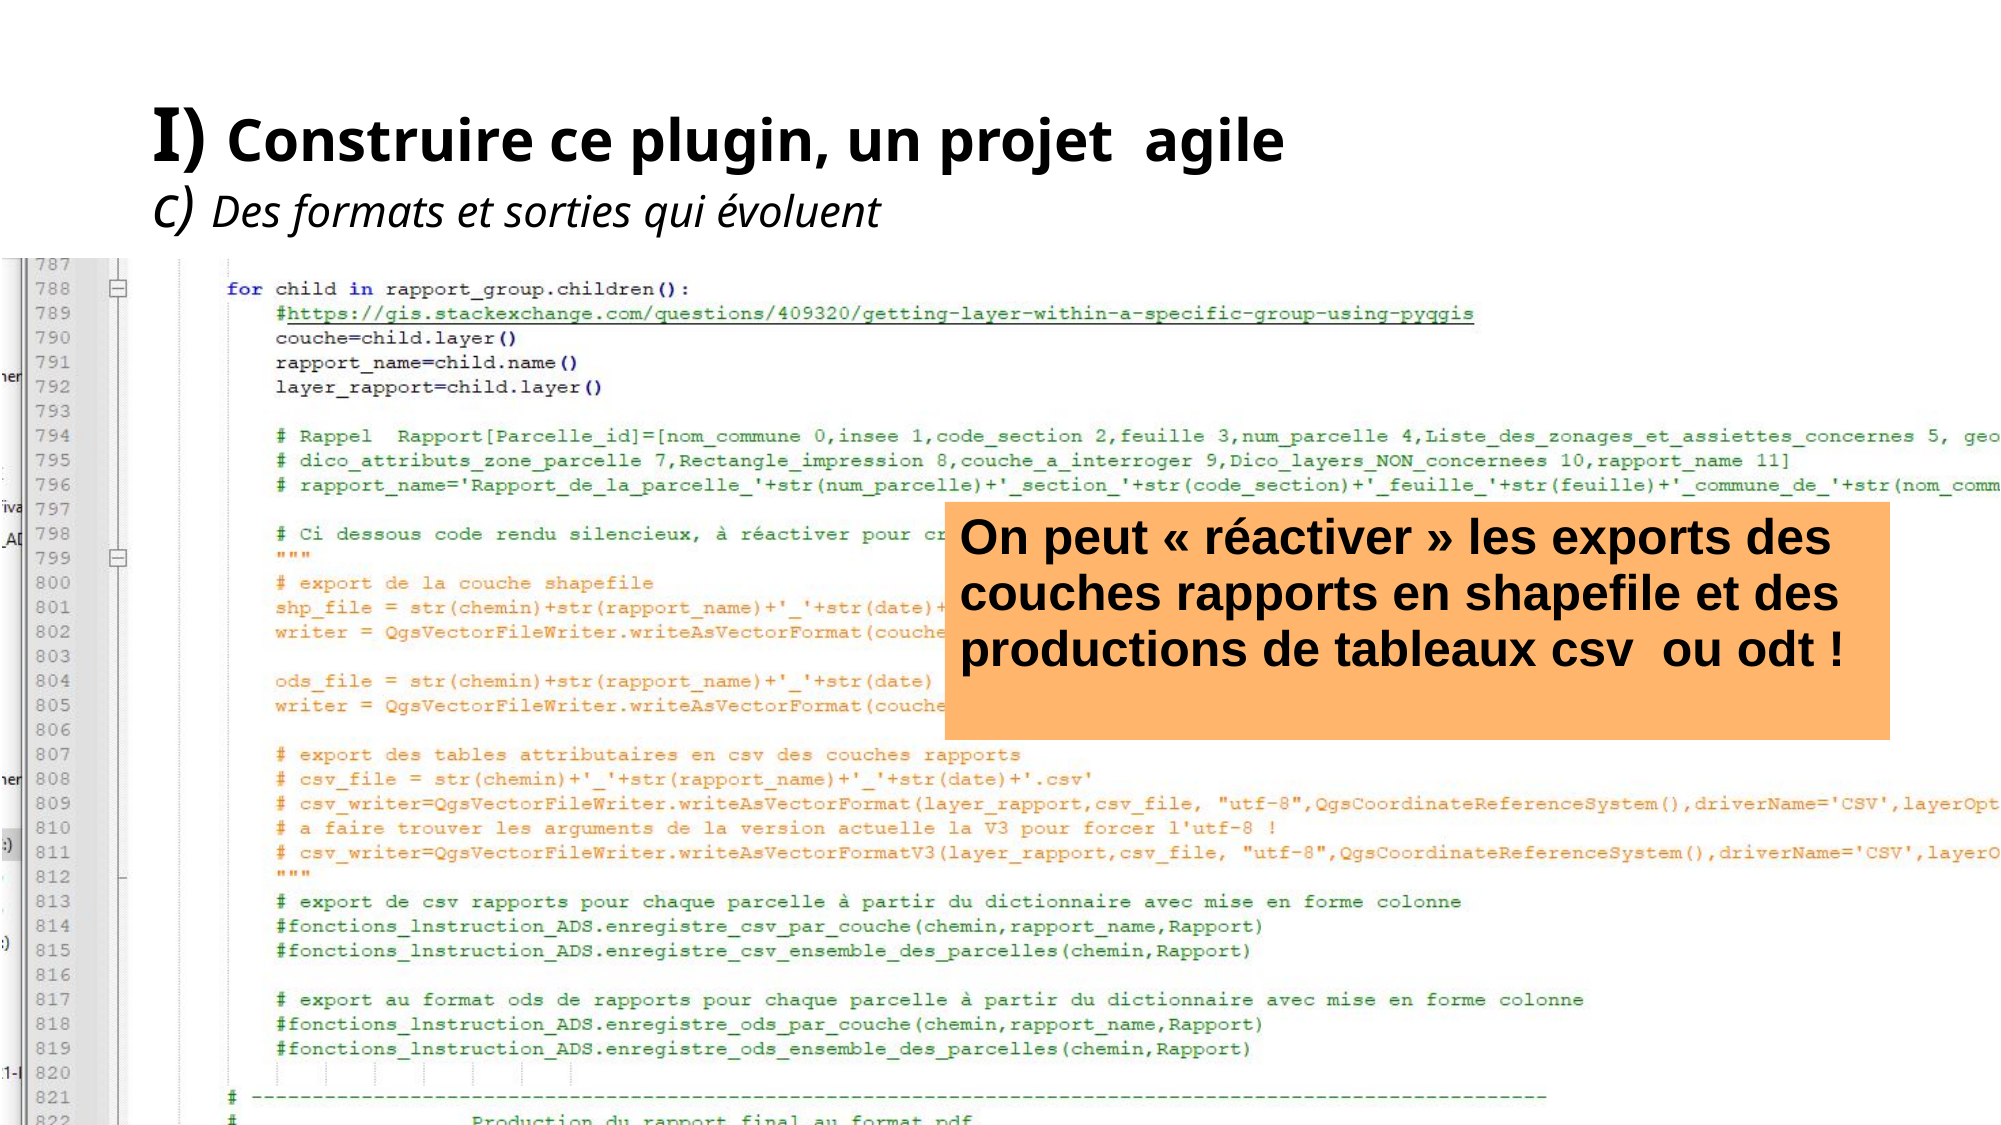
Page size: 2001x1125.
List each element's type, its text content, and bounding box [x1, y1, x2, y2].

picture [2, 258, 2000, 1125]
title I) Construire ce plugin, un projet agile c) Des formats et sorties qui évoluent [137, 59, 1863, 258]
text_box On peut « réactiver » les exports des couches rapports en shapefile et des productions de tableaux csv ou odt ! [944, 501, 1890, 740]
